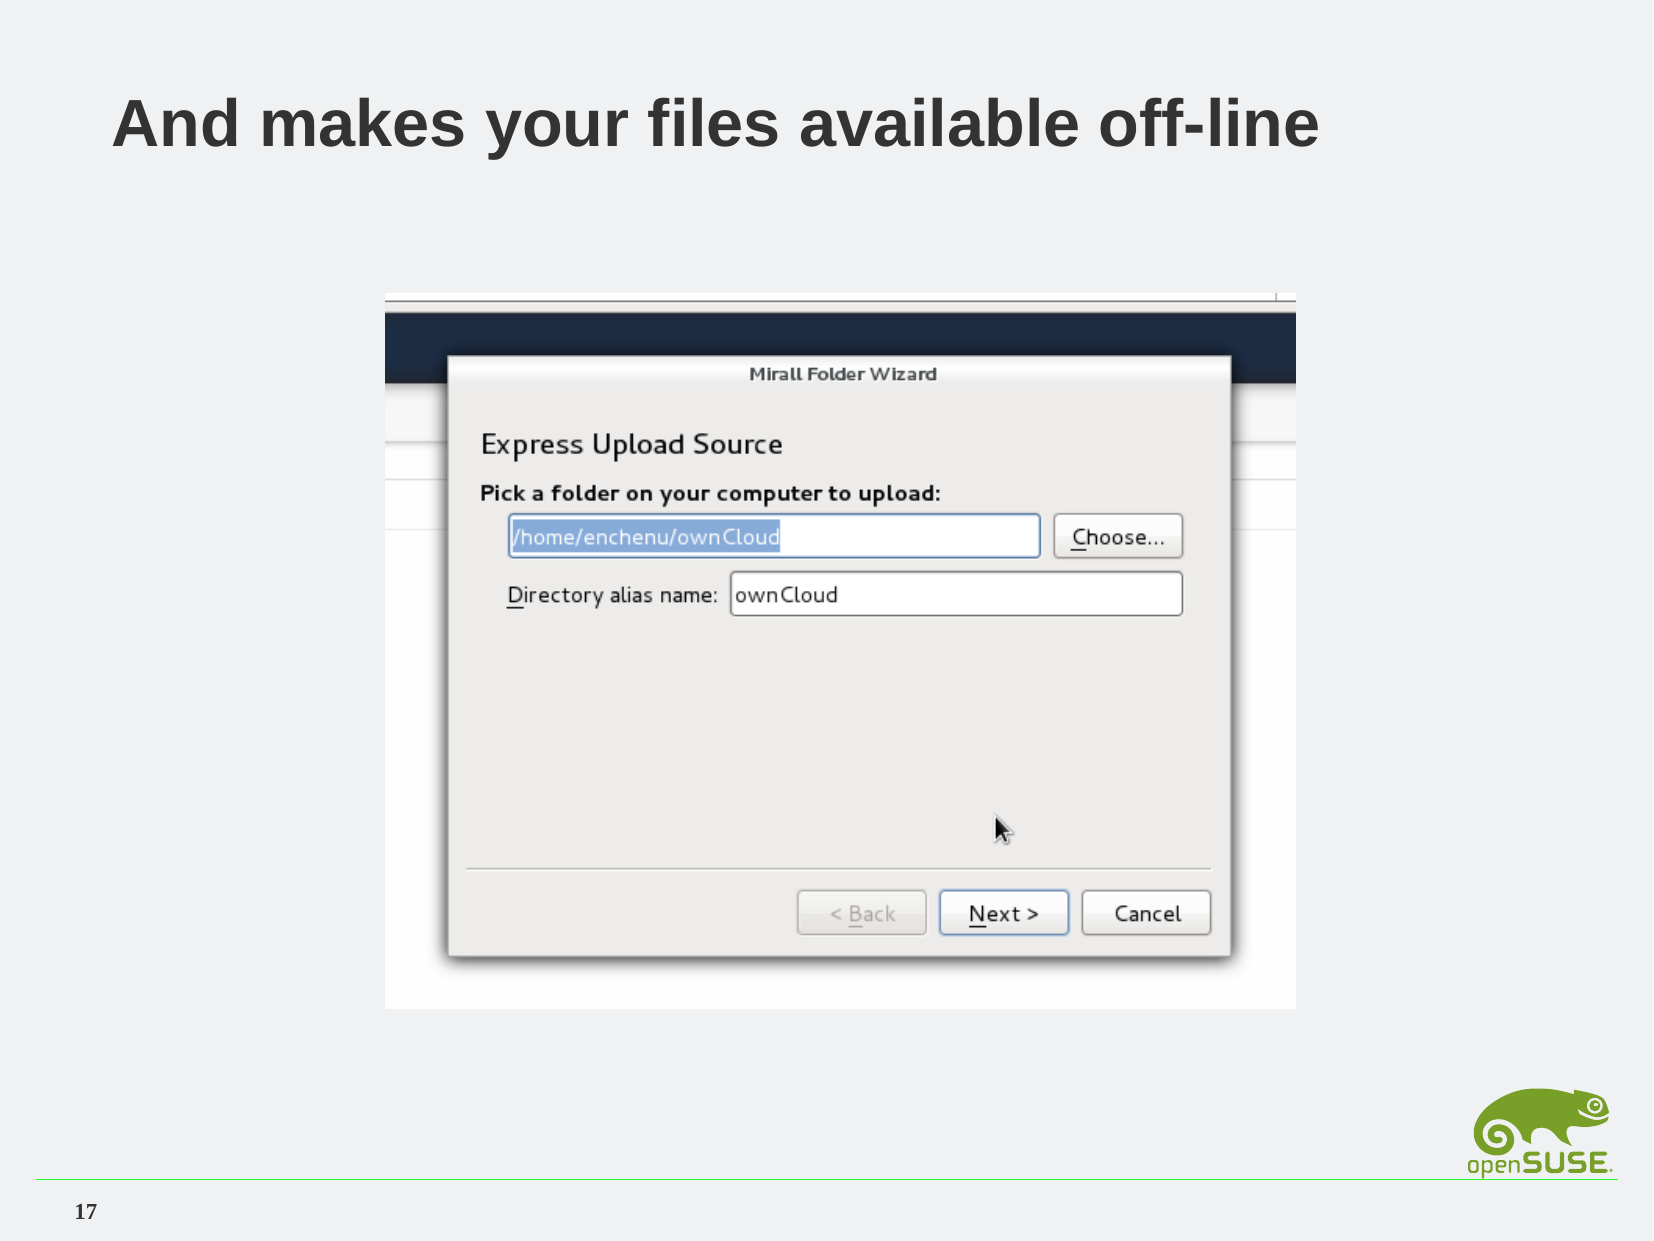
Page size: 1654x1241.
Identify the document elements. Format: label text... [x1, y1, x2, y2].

picture [0, 0, 1654, 1241]
title And makes your files available off-line [111, 49, 1571, 198]
